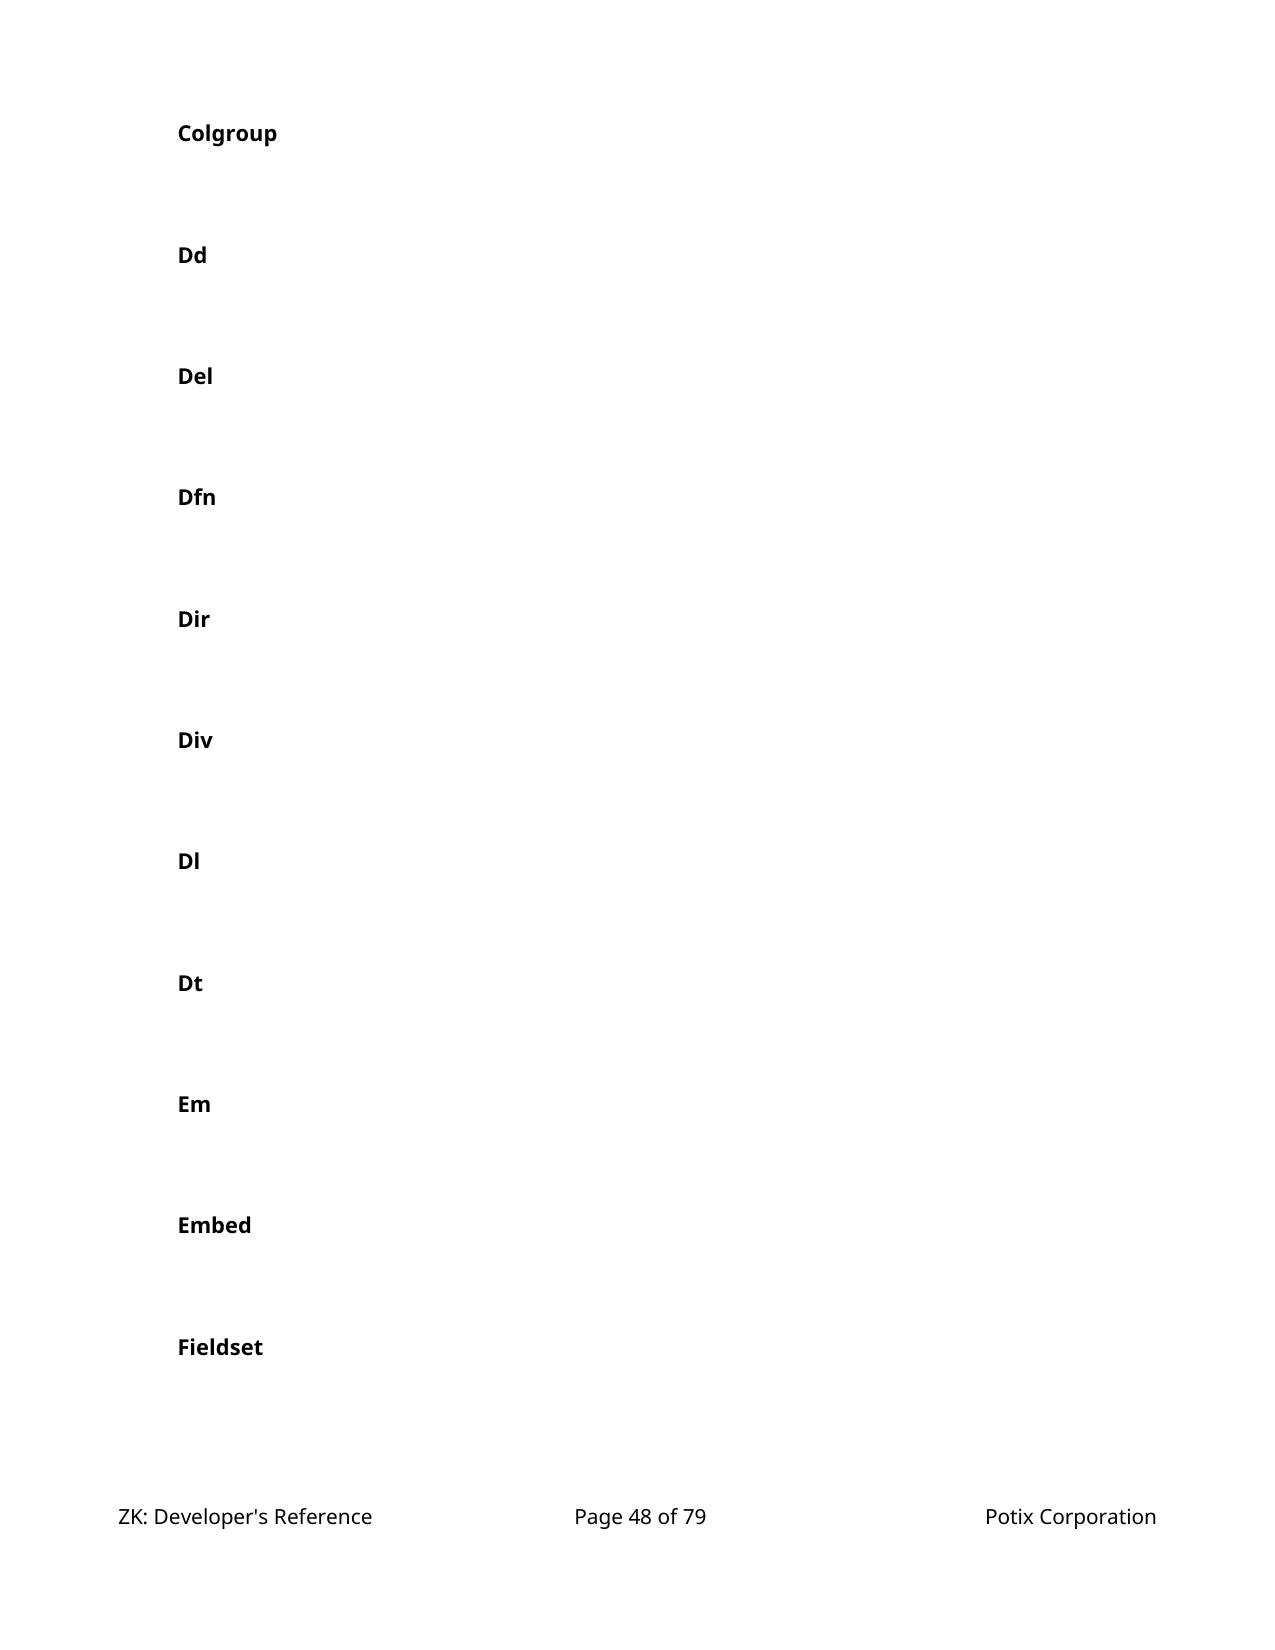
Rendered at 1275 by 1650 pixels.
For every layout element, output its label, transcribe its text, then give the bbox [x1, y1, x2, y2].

subtitle Dir [177, 603, 1157, 633]
subtitle Dt [177, 968, 1157, 998]
subtitle Dd [177, 239, 1157, 269]
subtitle Dl [177, 846, 1157, 876]
subtitle Del [177, 361, 1157, 391]
subtitle Em [177, 1089, 1157, 1119]
subtitle Fieldset [177, 1332, 1157, 1362]
subtitle Div [177, 725, 1157, 755]
subtitle Embed [177, 1210, 1157, 1240]
subtitle Dfn [177, 482, 1157, 512]
subtitle Colgroup [177, 118, 1157, 148]
